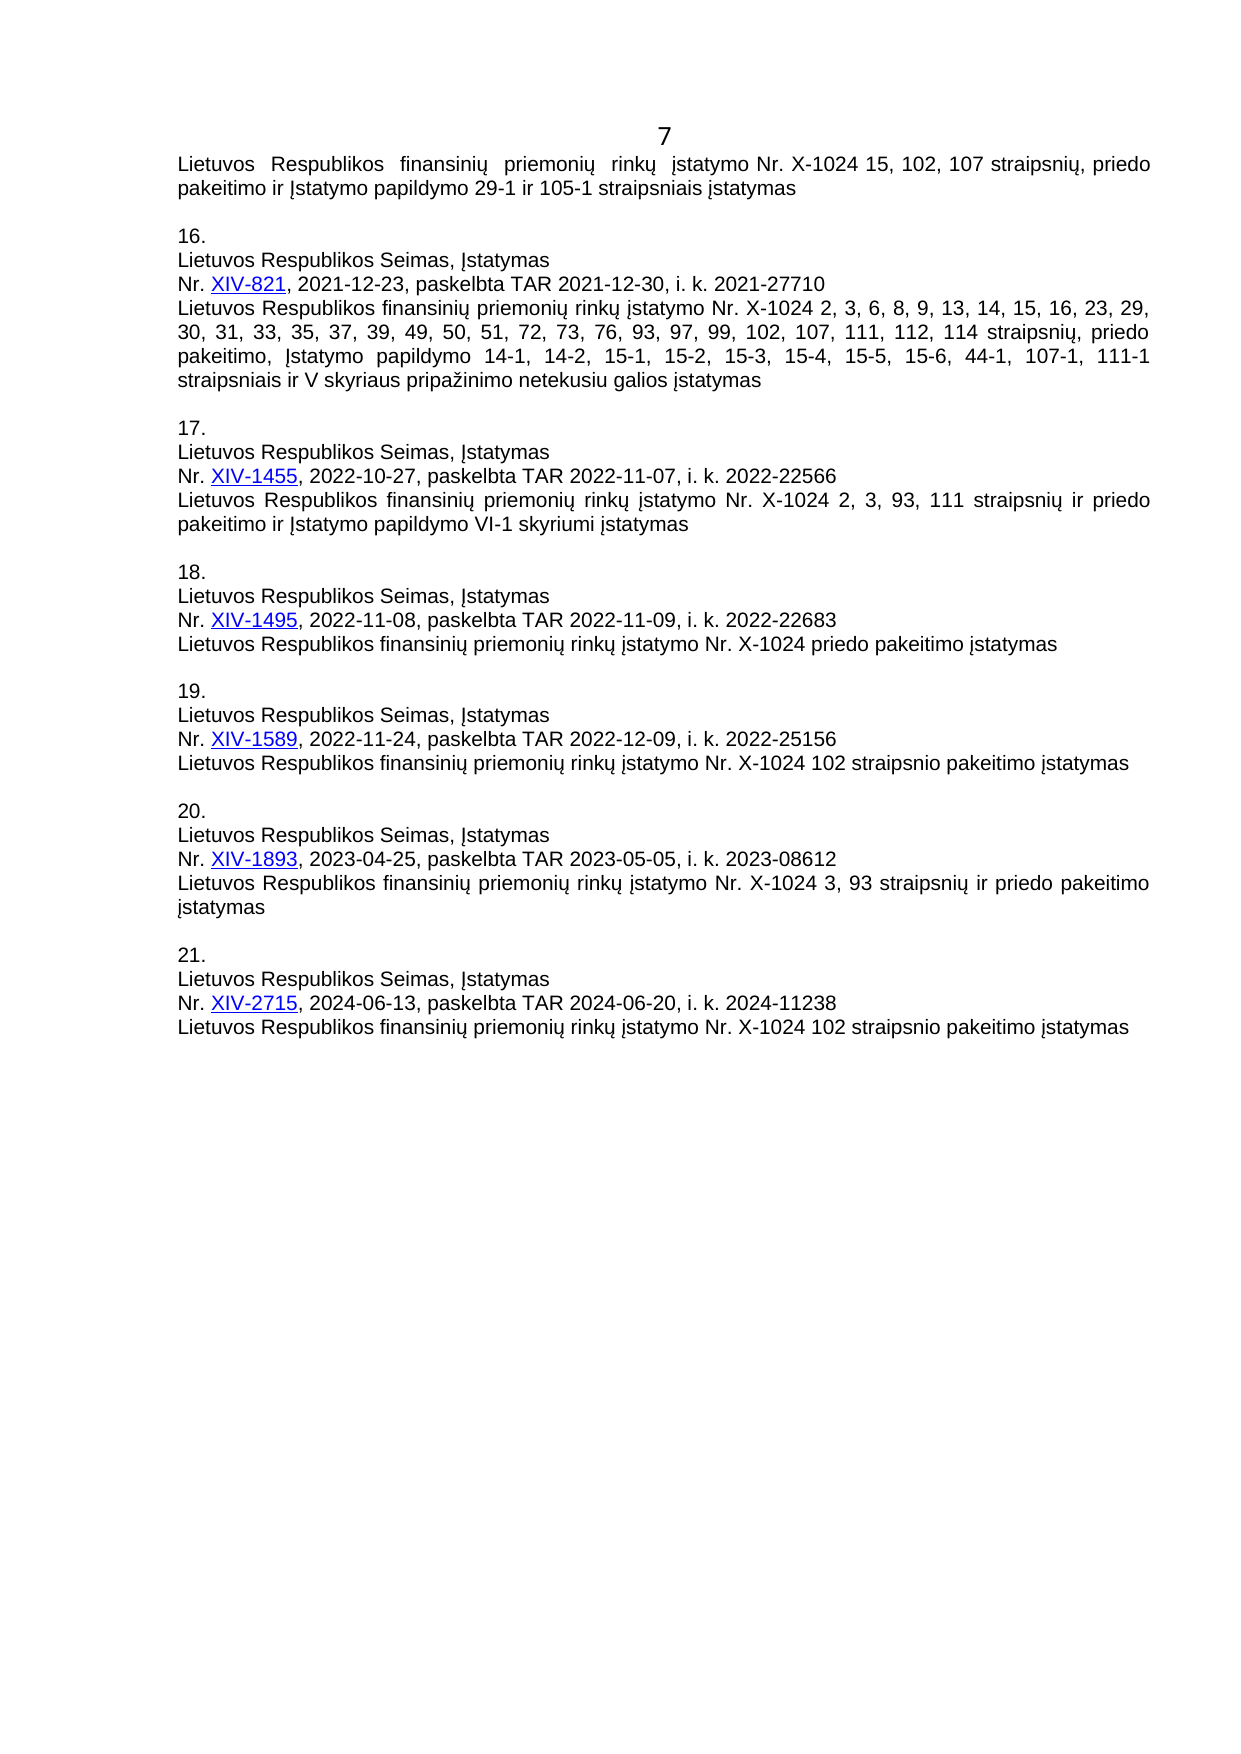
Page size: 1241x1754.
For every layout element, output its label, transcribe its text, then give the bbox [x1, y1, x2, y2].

text Nr. XIV-1455, 2022-10-27, paskelbta TAR 2022-11-07, i. k. 2022-22566 [177, 464, 1152, 488]
text Lietuvos Respublikos Seimas, Įstatymas [177, 967, 1152, 991]
text Nr. XIV-1589, 2022-11-24, paskelbta TAR 2022-12-09, i. k. 2022-25156 [177, 727, 1152, 751]
text Lietuvos Respublikos finansinių priemonių rinkų įstatymo Nr. X-1024 15, 102, 107 straipsnių, priedo pakeitimo ir Įstatymo papildymo 29-1 ir 105-1 straipsniais įstatymas [177, 152, 1152, 200]
text Nr. XIV-2715, 2024-06-13, paskelbta TAR 2024-06-20, i. k. 2024-11238 [177, 991, 1152, 1015]
text 18. [177, 559, 1152, 583]
text Lietuvos Respublikos finansinių priemonių rinkų įstatymo Nr. X-1024 102 straipsnio pakeitimo įstatymas [177, 751, 1152, 775]
text Nr. XIV-1495, 2022-11-08, paskelbta TAR 2022-11-09, i. k. 2022-22683 [177, 607, 1152, 631]
text 16. [177, 224, 1152, 248]
text Lietuvos Respublikos Seimas, Įstatymas [177, 440, 1152, 464]
text Nr. XIV-821, 2021-12-23, paskelbta TAR 2021-12-30, i. k. 2021-27710 [177, 272, 1152, 296]
text Lietuvos Respublikos Seimas, Įstatymas [177, 703, 1152, 727]
text 20. [177, 799, 1152, 823]
text Lietuvos Respublikos finansinių priemonių rinkų įstatymo Nr. X-1024 3, 93 straipsnių ir priedo pakeitimo įstatymas [177, 871, 1152, 919]
text Lietuvos Respublikos Seimas, Įstatymas [177, 583, 1152, 607]
text 17. [177, 416, 1152, 440]
text 21. [177, 943, 1152, 967]
text Lietuvos Respublikos finansinių priemonių rinkų įstatymo Nr. X-1024 102 straipsnio pakeitimo įstatymas [177, 1015, 1152, 1039]
text Lietuvos Respublikos finansinių priemonių rinkų įstatymo Nr. X-1024 2, 3, 6, 8, 9, 13, 14, 15, 16, 23, 29, 30, 31, 33, 35, 37, 39, 49, 50, 51, 72, 73, 76, 93, 97, 99, 102, 107, 111, 112, 114 straipsnių, priedo pakeitimo, Įstatymo papildymo 14-1, 14-2, 15-1, 15-2, 15-3, 15-4, 15-5, 15-6, 44-1, 107-1, 111-1 straipsniais ir V skyriaus pripažinimo netekusiu galios įstatymas [177, 296, 1152, 392]
text Lietuvos Respublikos finansinių priemonių rinkų įstatymo Nr. X-1024 priedo pakeitimo įstatymas [177, 631, 1152, 655]
text Lietuvos Respublikos Seimas, Įstatymas [177, 823, 1152, 847]
text 19. [177, 679, 1152, 703]
text Nr. XIV-1893, 2023-04-25, paskelbta TAR 2023-05-05, i. k. 2023-08612 [177, 847, 1152, 871]
text Lietuvos Respublikos Seimas, Įstatymas [177, 248, 1152, 272]
text Lietuvos Respublikos finansinių priemonių rinkų įstatymo Nr. X-1024 2, 3, 93, 111 straipsnių ir priedo pakeitimo ir Įstatymo papildymo VI-1 skyriumi įstatymas [177, 488, 1152, 536]
